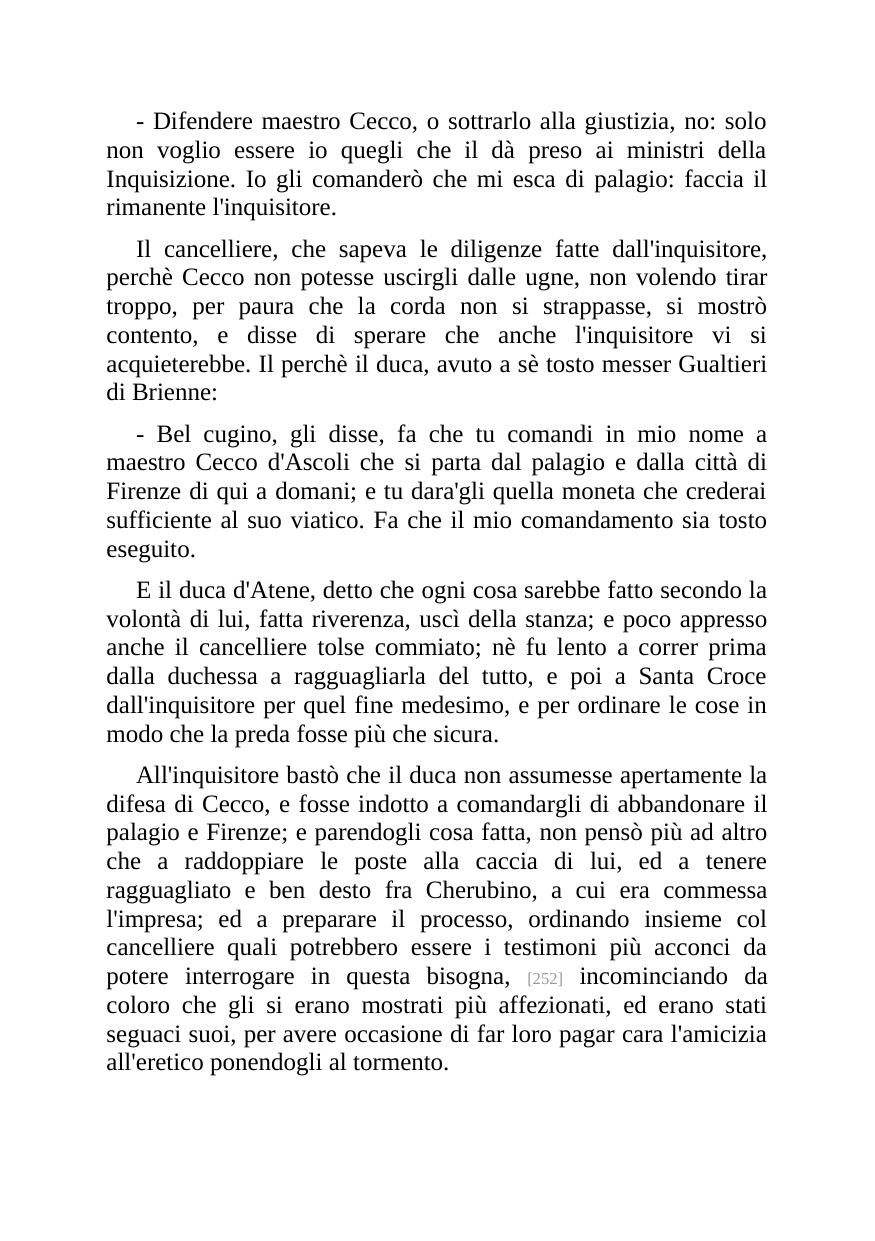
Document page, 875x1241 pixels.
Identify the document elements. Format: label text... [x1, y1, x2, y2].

text - Bel cugino, gli disse, fa che tu comandi in mio nome a maestro Cecco d'Ascoli che si parta dal palagio e dalla città di Firenze di qui a domani; e tu dara'gli quella moneta che crederai sufficiente al suo viatico. Fa che il mio comandamento sia tosto eseguito. [106, 419, 768, 562]
text E il duca d'Atene, detto che ogni cosa sarebbe fatto secondo la volontà di lui, fatta riverenza, uscì della stanza; e poco appresso anche il cancelliere tolse commiato; nè fu lento a correr prima dalla duchessa a ragguagliarla del tutto, e poi a Santa Croce dall'inquisitore per quel fine medesimo, e per ordinare le cose in modo che la preda fosse più che sicura. [106, 575, 768, 747]
text All'inquisitore bastò che il duca non assumesse apertamente la difesa di Cecco, e fosse indotto a comandargli di abbandonare il palagio e Firenze; e parendogli cosa fatta, non pensò più ad altro che a raddoppiare le poste alla caccia di lui, ed a tenere ragguagliato e ben desto fra Cherubino, a cui era commessa l'impresa; ed a preparare il processo, ordinando insieme col cancelliere quali potrebbero essere i testimoni più acconci da potere interrogare in questa bisogna, [252] incominciando da coloro che gli si erano mostrati più affezionati, ed erano stati seguaci suoi, per avere occasione di far loro pagar cara l'amicizia all'eretico ponendogli al tormento. [106, 760, 768, 1076]
text - Difendere maestro Cecco, o sottrarlo alla giustizia, no: solo non voglio essere io quegli che il dà preso ai ministri della Inquisizione. Io gli comanderò che mi esca di palagio: faccia il rimanente l'inquisitore. [106, 106, 768, 221]
text Il cancelliere, che sapeva le diligenze fatte dall'inquisitore, perchè Cecco non potesse uscirgli dalle ugne, non volendo tirar troppo, per paura che la corda non si strappasse, si mostrò contento, e disse di sperare che anche l'inquisitore vi si acquieterebbe. Il perchè il duca, avuto a sè tosto messer Gualtieri di Brienne: [106, 234, 768, 406]
